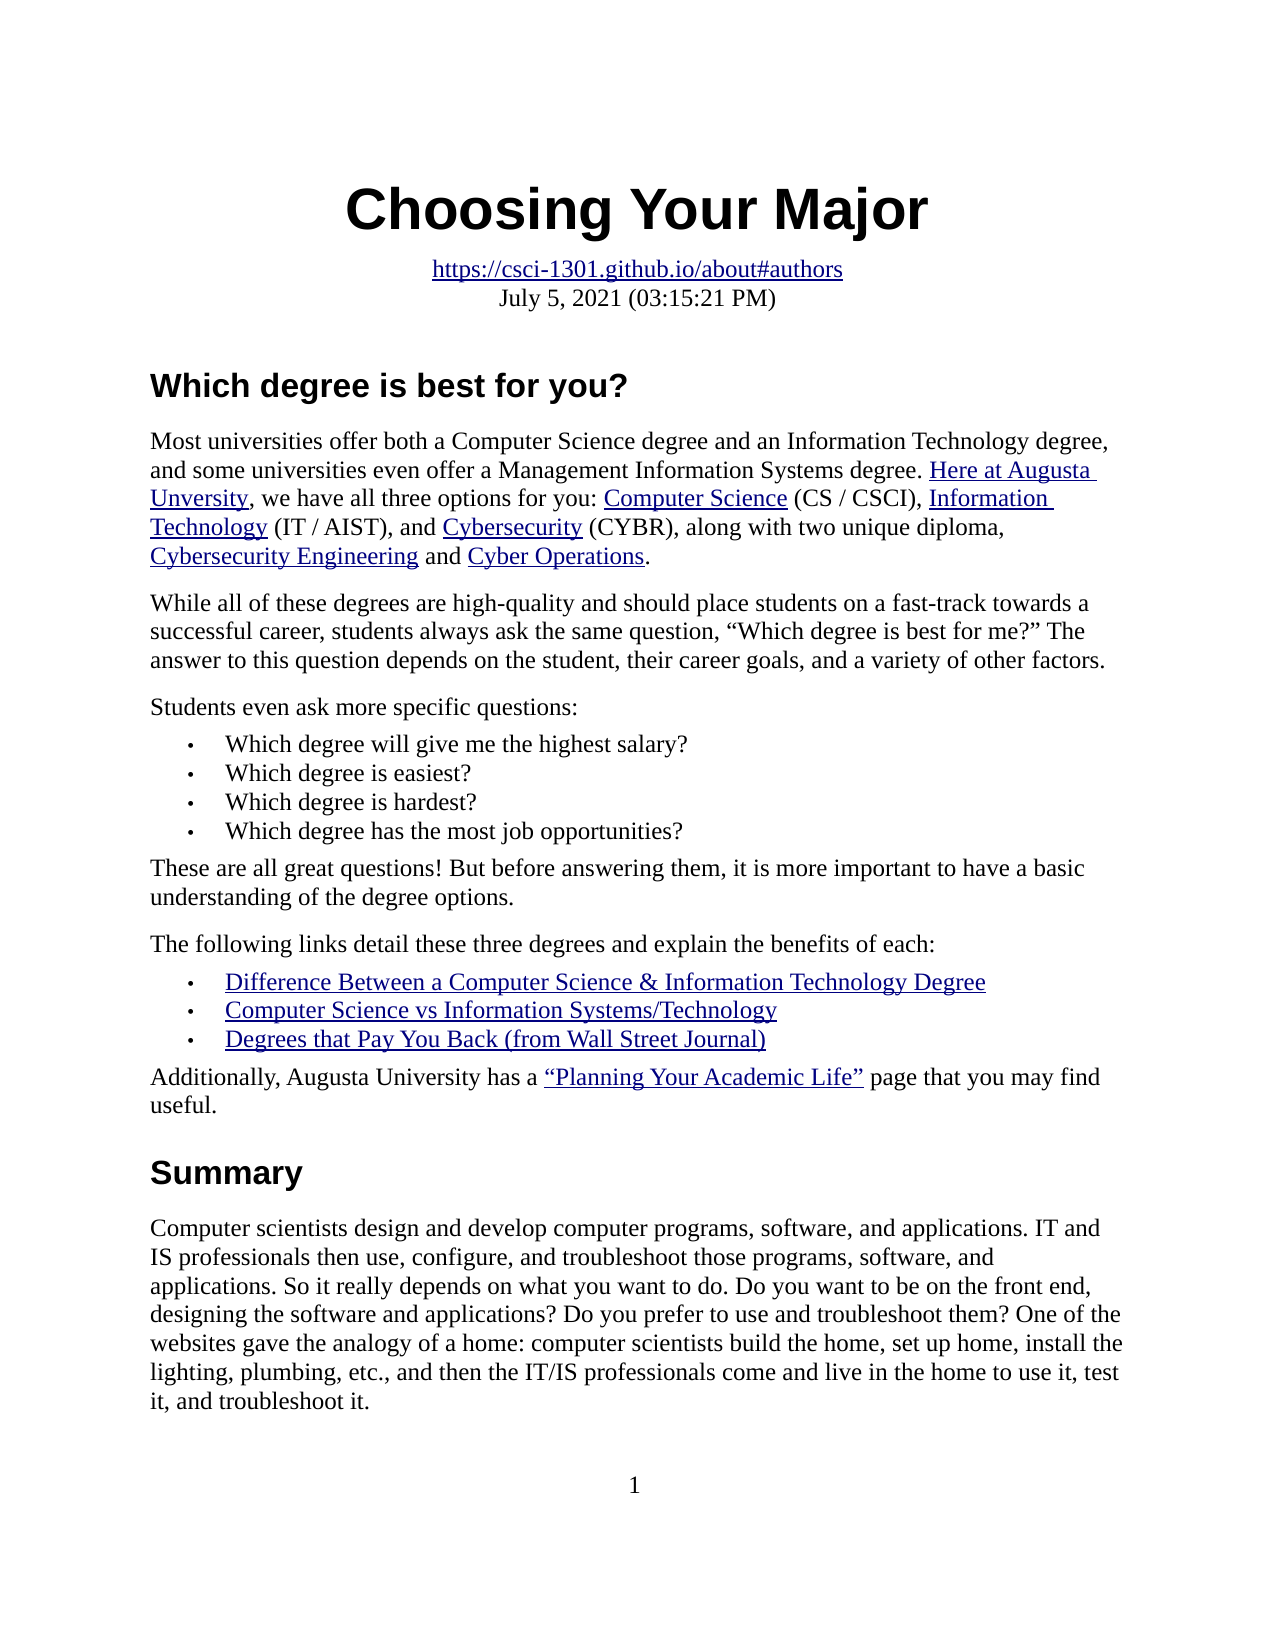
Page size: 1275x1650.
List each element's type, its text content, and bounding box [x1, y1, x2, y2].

text https://csci-1301.github.io/about#authors [150, 254, 1125, 283]
list Computer Science vs Information Systems/Technology [187, 995, 1125, 1024]
list Which degree is hardest? [187, 787, 1125, 816]
text Most universities offer both a Computer Science degree and an Information Technology degree, and some universities even offer a Management Information Systems degree. Here at Augusta Unversity, we have all three options for you: Computer Science (CS / CSCI), Information Technology (IT / AIST), and Cybersecurity (CYBR), along with two unique diploma, Cybersecurity Engineering and Cyber Operations. [150, 426, 1125, 570]
text Additionally, Augusta University has a “Planning Your Academic Life” page that you may find useful. [150, 1062, 1125, 1119]
text The following links detail these three degrees and explain the benefits of each: [150, 929, 1125, 958]
list Degrees that Pay You Back (from Wall Street Journal) [187, 1024, 1125, 1053]
text These are all great questions! But before answering them, it is more important to have a basic understanding of the degree options. [150, 853, 1125, 911]
subtitle Which degree is best for you? [150, 366, 1125, 404]
text While all of these degrees are high-quality and should place students on a fast-track towards a successful career, students always ask the same question, “Which degree is best for me?” The answer to this question depends on the student, their career goals, and a variety of other factors. [150, 588, 1125, 674]
list Difference Between a Computer Science & Information Technology Degree [187, 967, 1125, 995]
list Which degree will give me the highest salary? [187, 729, 1125, 758]
text Computer scientists design and develop computer programs, software, and applications. IT and IS professionals then use, configure, and troubleshoot those programs, software, and applications. So it really depends on what you want to do. Do you want to be on the front end, designing the software and applications? Do you prefer to use and troubleshoot them? One of the websites gave the analogy of a home: computer scientists build the home, set up home, install the lighting, plumbing, etc., and then the IT/IS professionals come and live in the home to use it, test it, and troubleshoot it. [150, 1213, 1125, 1414]
subtitle Summary [150, 1153, 1125, 1192]
title Choosing Your Major [150, 175, 1125, 242]
text July 5, 2021 (03:15:21 PM) [150, 283, 1125, 312]
list Which degree is easiest? [187, 758, 1125, 787]
text Students even ask more specific questions: [150, 692, 1125, 721]
list Which degree has the most job opportunities? [187, 816, 1125, 844]
